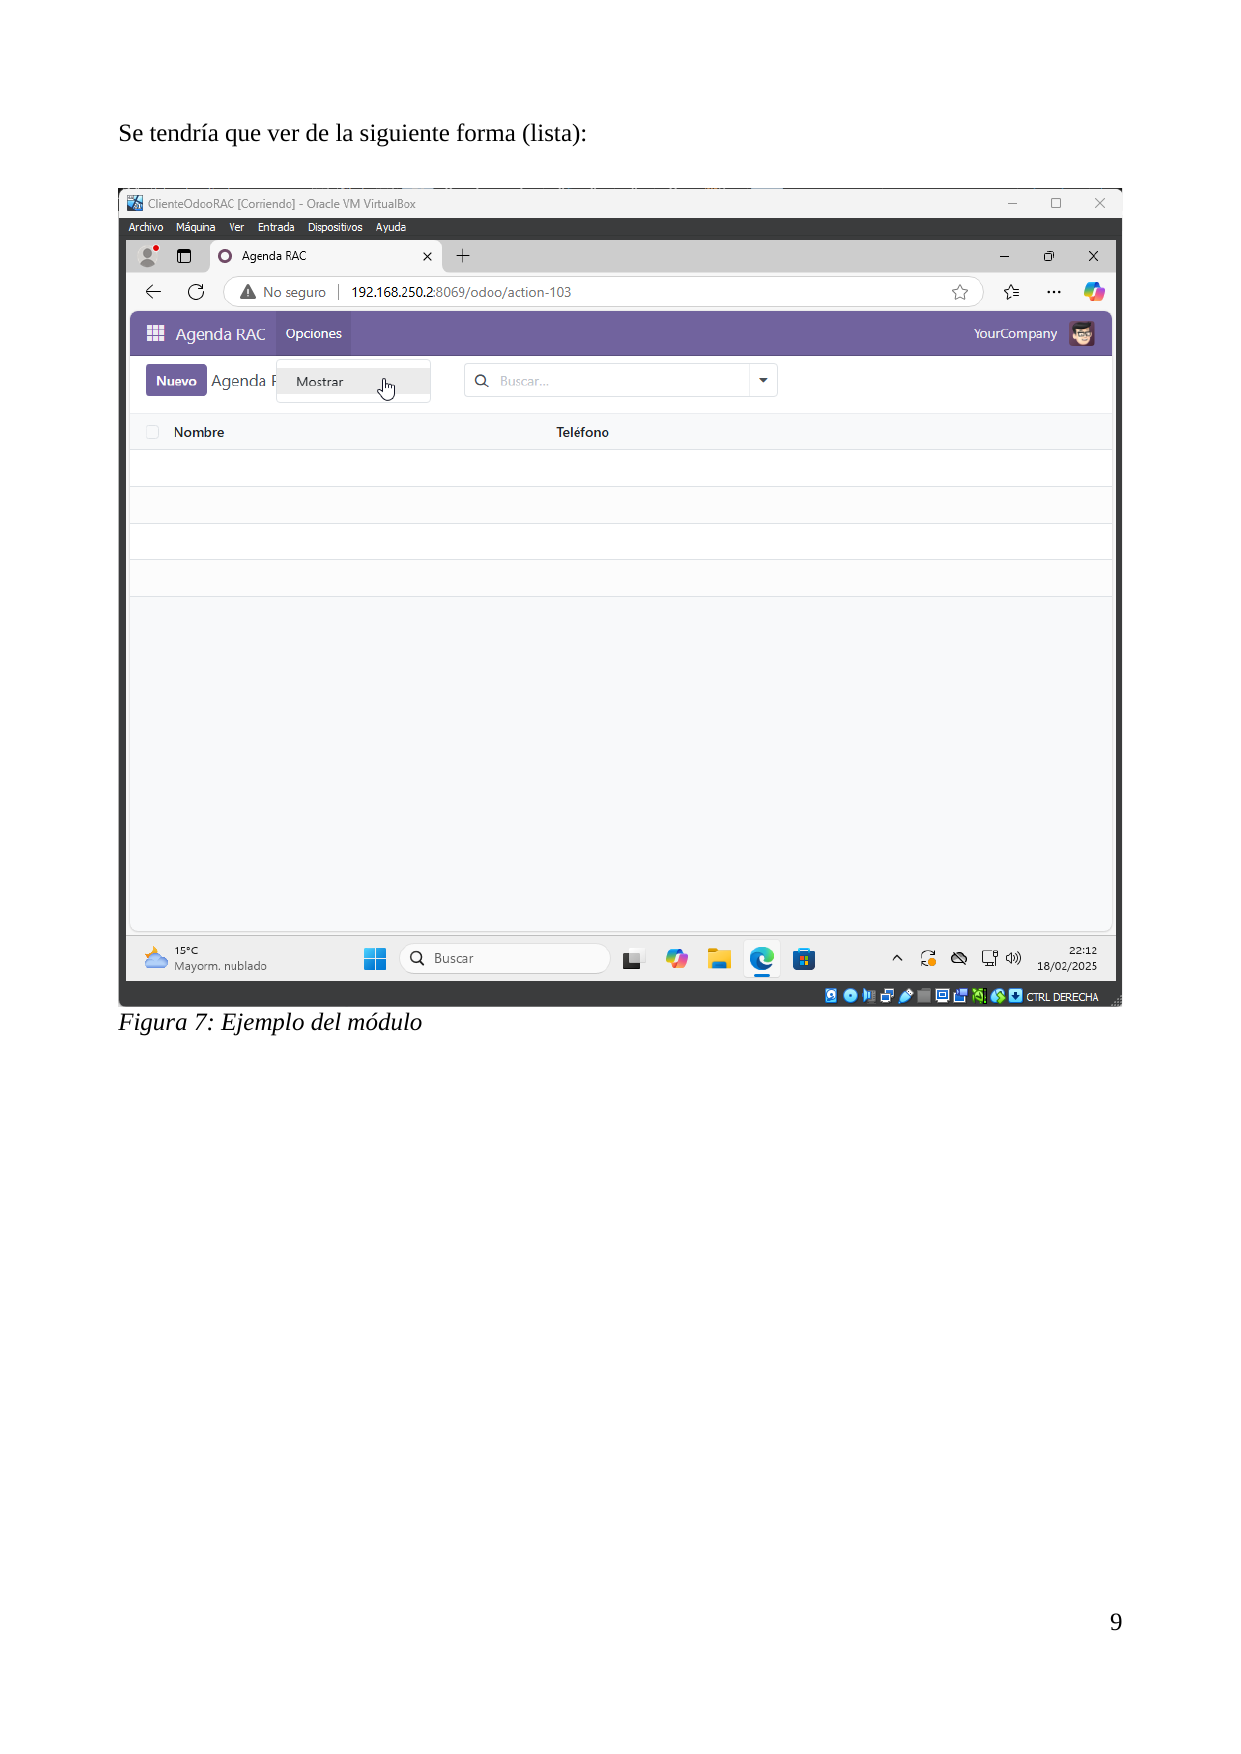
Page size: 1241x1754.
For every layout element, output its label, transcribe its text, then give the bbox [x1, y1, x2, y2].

text Se tendría que ver de la siguiente forma (lista): [118, 118, 1122, 147]
text Figura 7: Ejemplo del módulo [118, 1007, 1122, 1036]
picture [118, 188, 1123, 1007]
